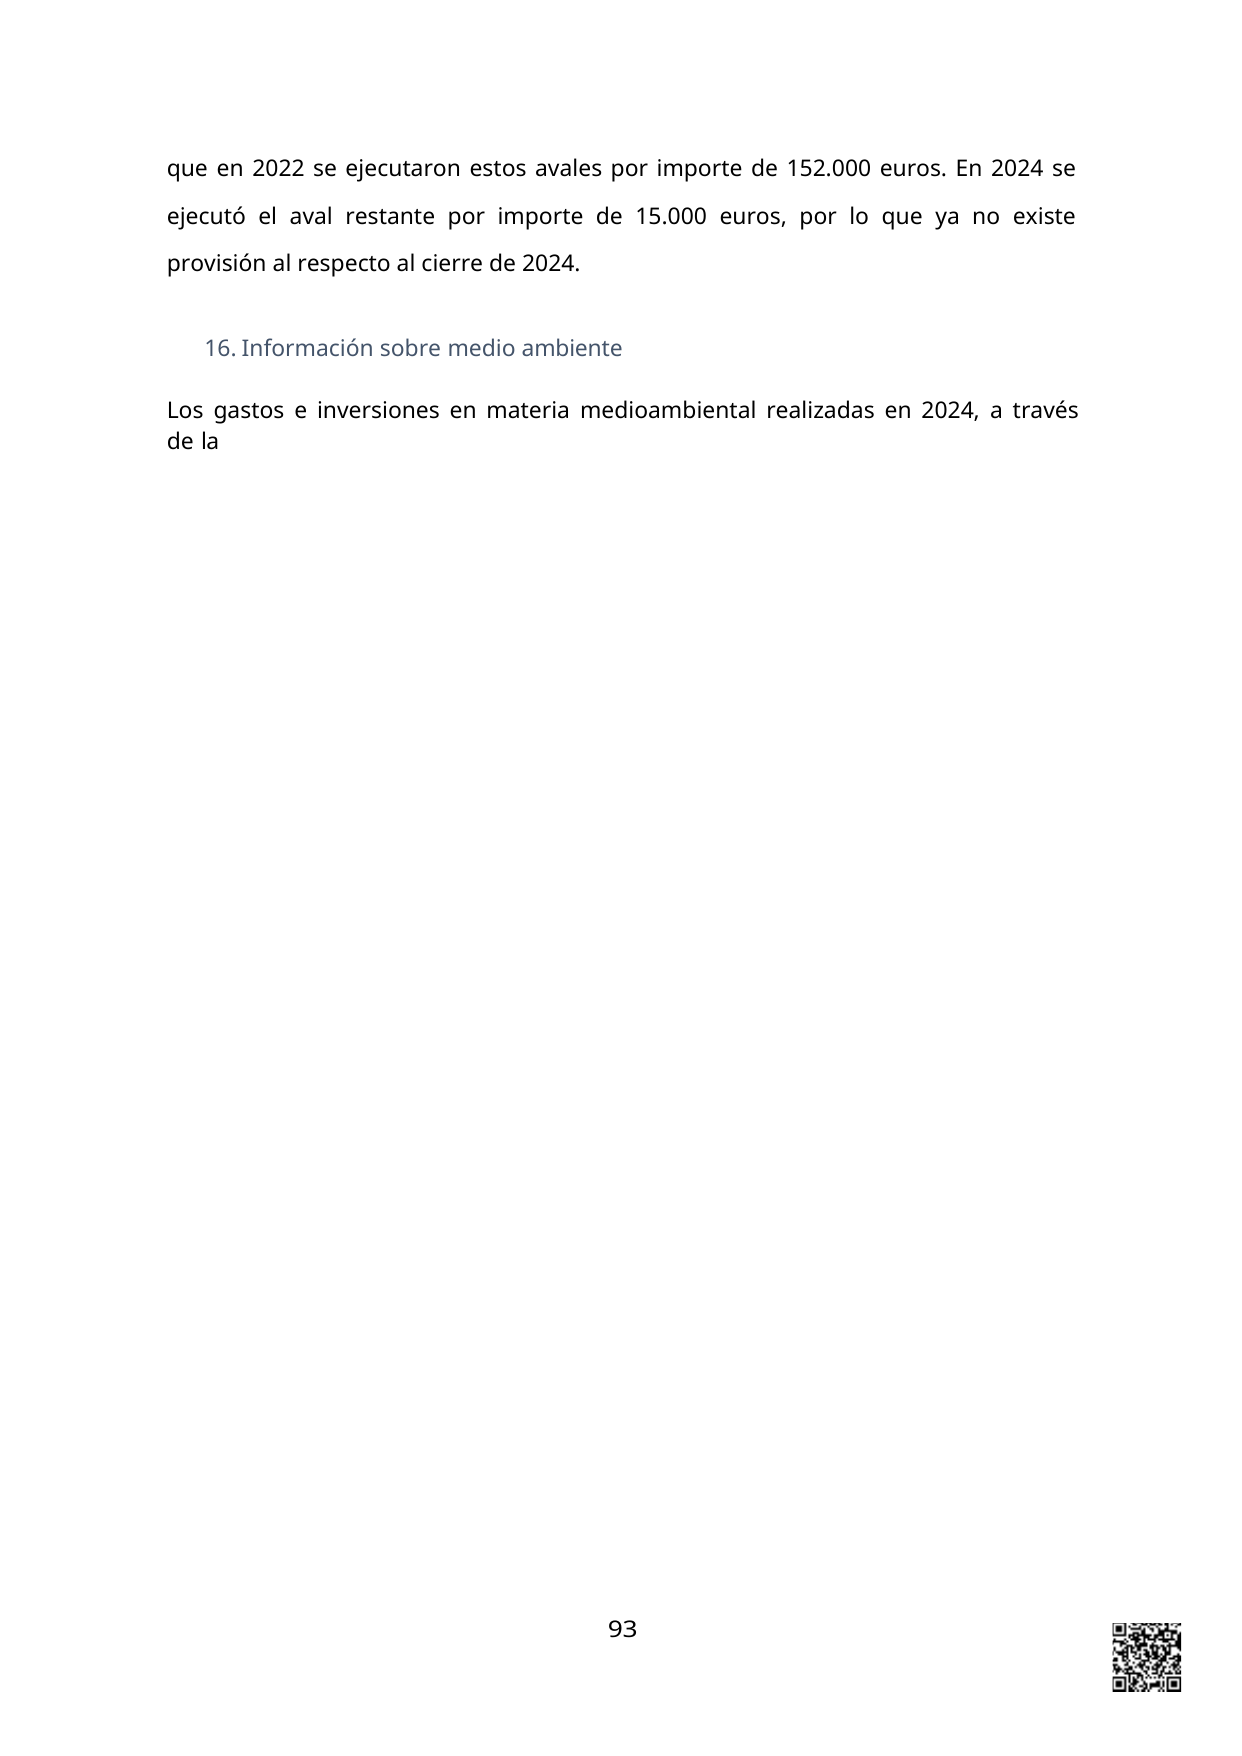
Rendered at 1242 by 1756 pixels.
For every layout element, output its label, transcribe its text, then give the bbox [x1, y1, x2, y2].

text Los gastos e inversiones en materia medioambiental realizadas en 2024, a través de la [167, 394, 1079, 457]
list Información sobre medio ambiente [204, 332, 1079, 363]
text que en 2022 se ejecutaron estos avales por importe de 152.000 euros. En 2024 se ejecutó el aval restante por importe de 15.000 euros, por lo que ya no existe provisión al respecto al cierre de 2024. [167, 152, 1078, 278]
